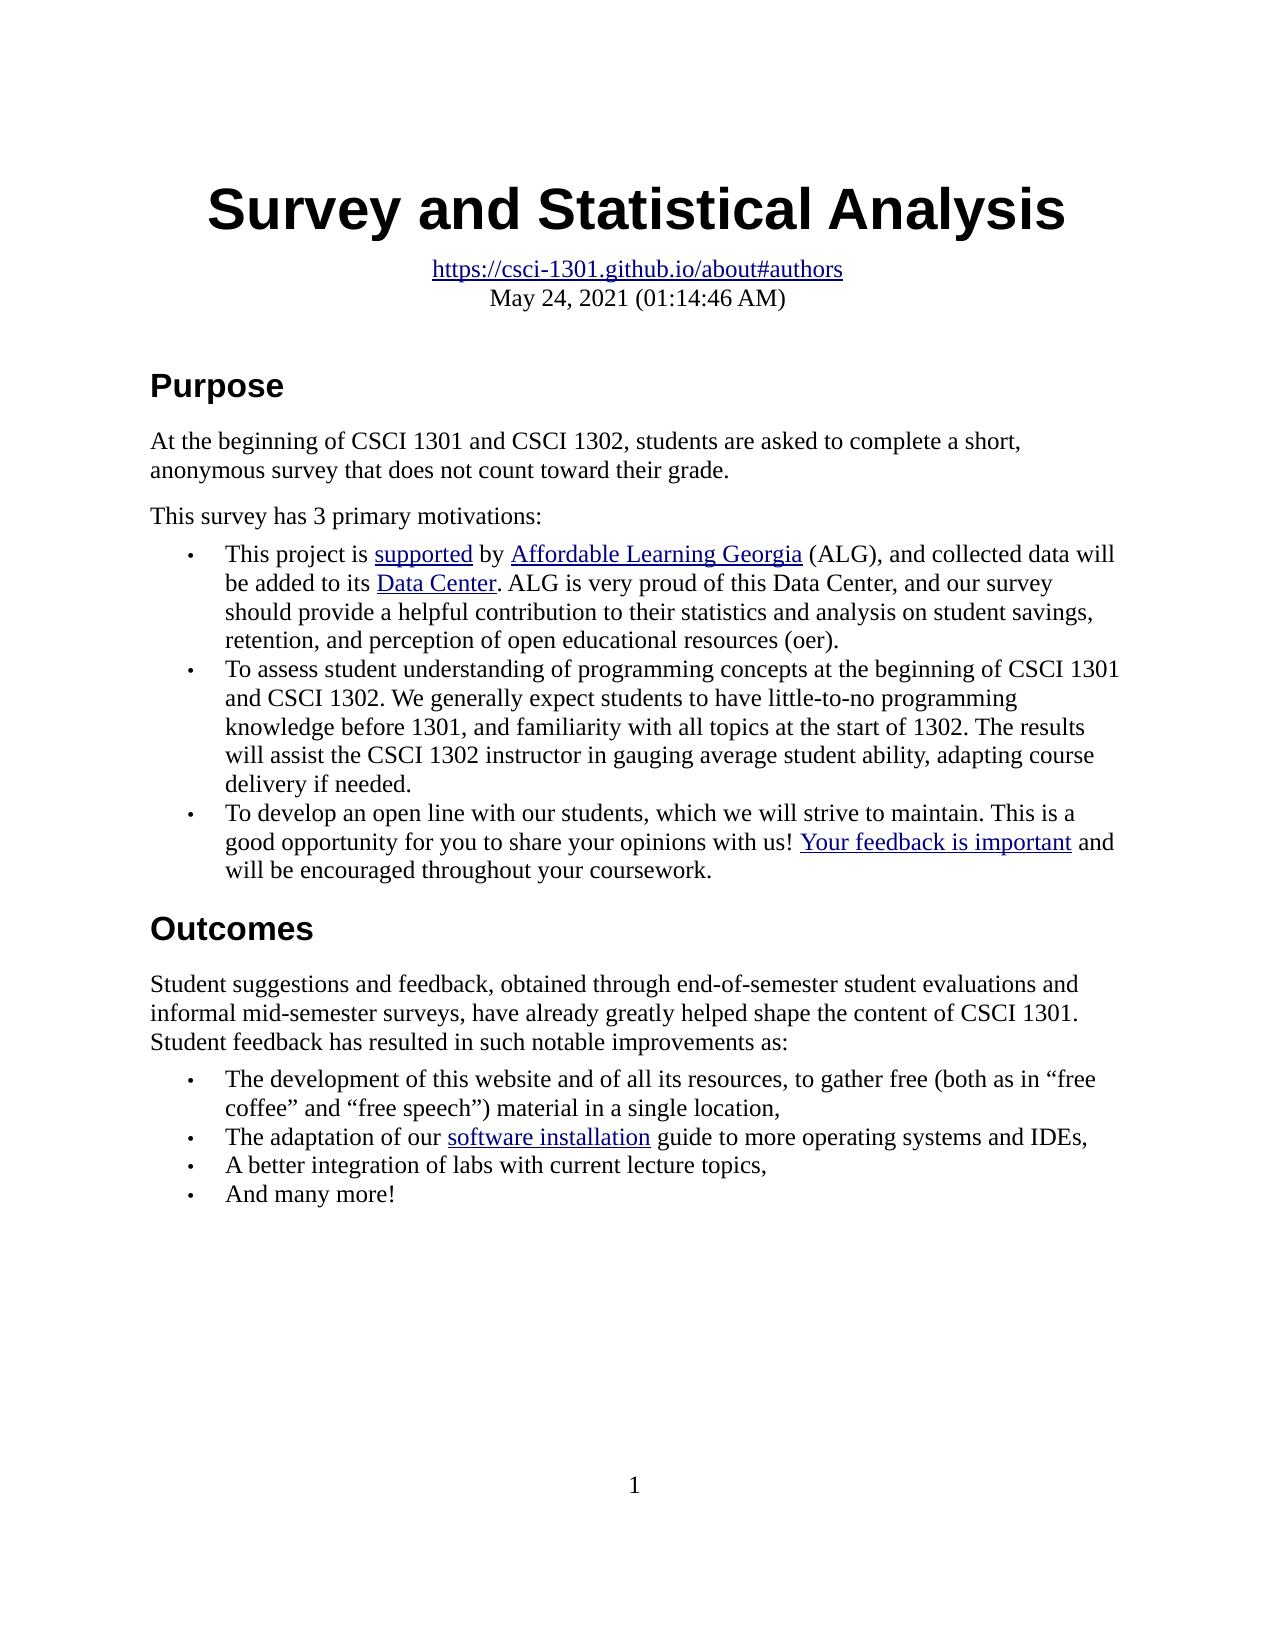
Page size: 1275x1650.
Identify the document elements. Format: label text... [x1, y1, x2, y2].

list To develop an open line with our students, which we will strive to maintain. This is a good opportunity for you to share your opinions with us! Your feedback is important and will be encouraged throughout your coursework. [187, 798, 1125, 884]
list The development of this website and of all its resources, to gather free (both as in “free coffee” and “free speech”) material in a single location, [187, 1064, 1125, 1122]
subtitle Outcomes [150, 909, 1125, 948]
text https://csci-1301.github.io/about#authors [150, 254, 1125, 283]
list The adaptation of our software installation guide to more operating systems and IDEs, [187, 1122, 1125, 1151]
text Student suggestions and feedback, obtained through end-of-semester student evaluations and informal mid-semester surveys, have already greatly helped shape the content of CSCI 1301. Student feedback has resulted in such notable improvements as: [150, 969, 1125, 1055]
list A better integration of labs with current lecture topics, [187, 1151, 1125, 1179]
list And many more! [187, 1179, 1125, 1208]
text This survey has 3 primary motivations: [150, 501, 1125, 530]
text At the beginning of CSCI 1301 and CSCI 1302, students are asked to complete a short, anonymous survey that does not count toward their grade. [150, 426, 1125, 483]
subtitle Purpose [150, 366, 1125, 404]
list This project is supported by Affordable Learning Georgia (ALG), and collected data will be added to its Data Center. ALG is very proud of this Data Center, and our survey should provide a helpful contribution to their statistics and analysis on student savings, retention, and perception of open educational resources (oer). [187, 539, 1125, 654]
title Survey and Statistical Analysis [150, 175, 1125, 242]
text May 24, 2021 (01:14:46 AM) [150, 283, 1125, 312]
list To assess student understanding of programming concepts at the beginning of CSCI 1301 and CSCI 1302. We generally expect students to have little-to-no programming knowledge before 1301, and familiarity with all topics at the start of 1302. The results will assist the CSCI 1302 instructor in gauging average student ability, adapting course delivery if needed. [187, 654, 1125, 798]
